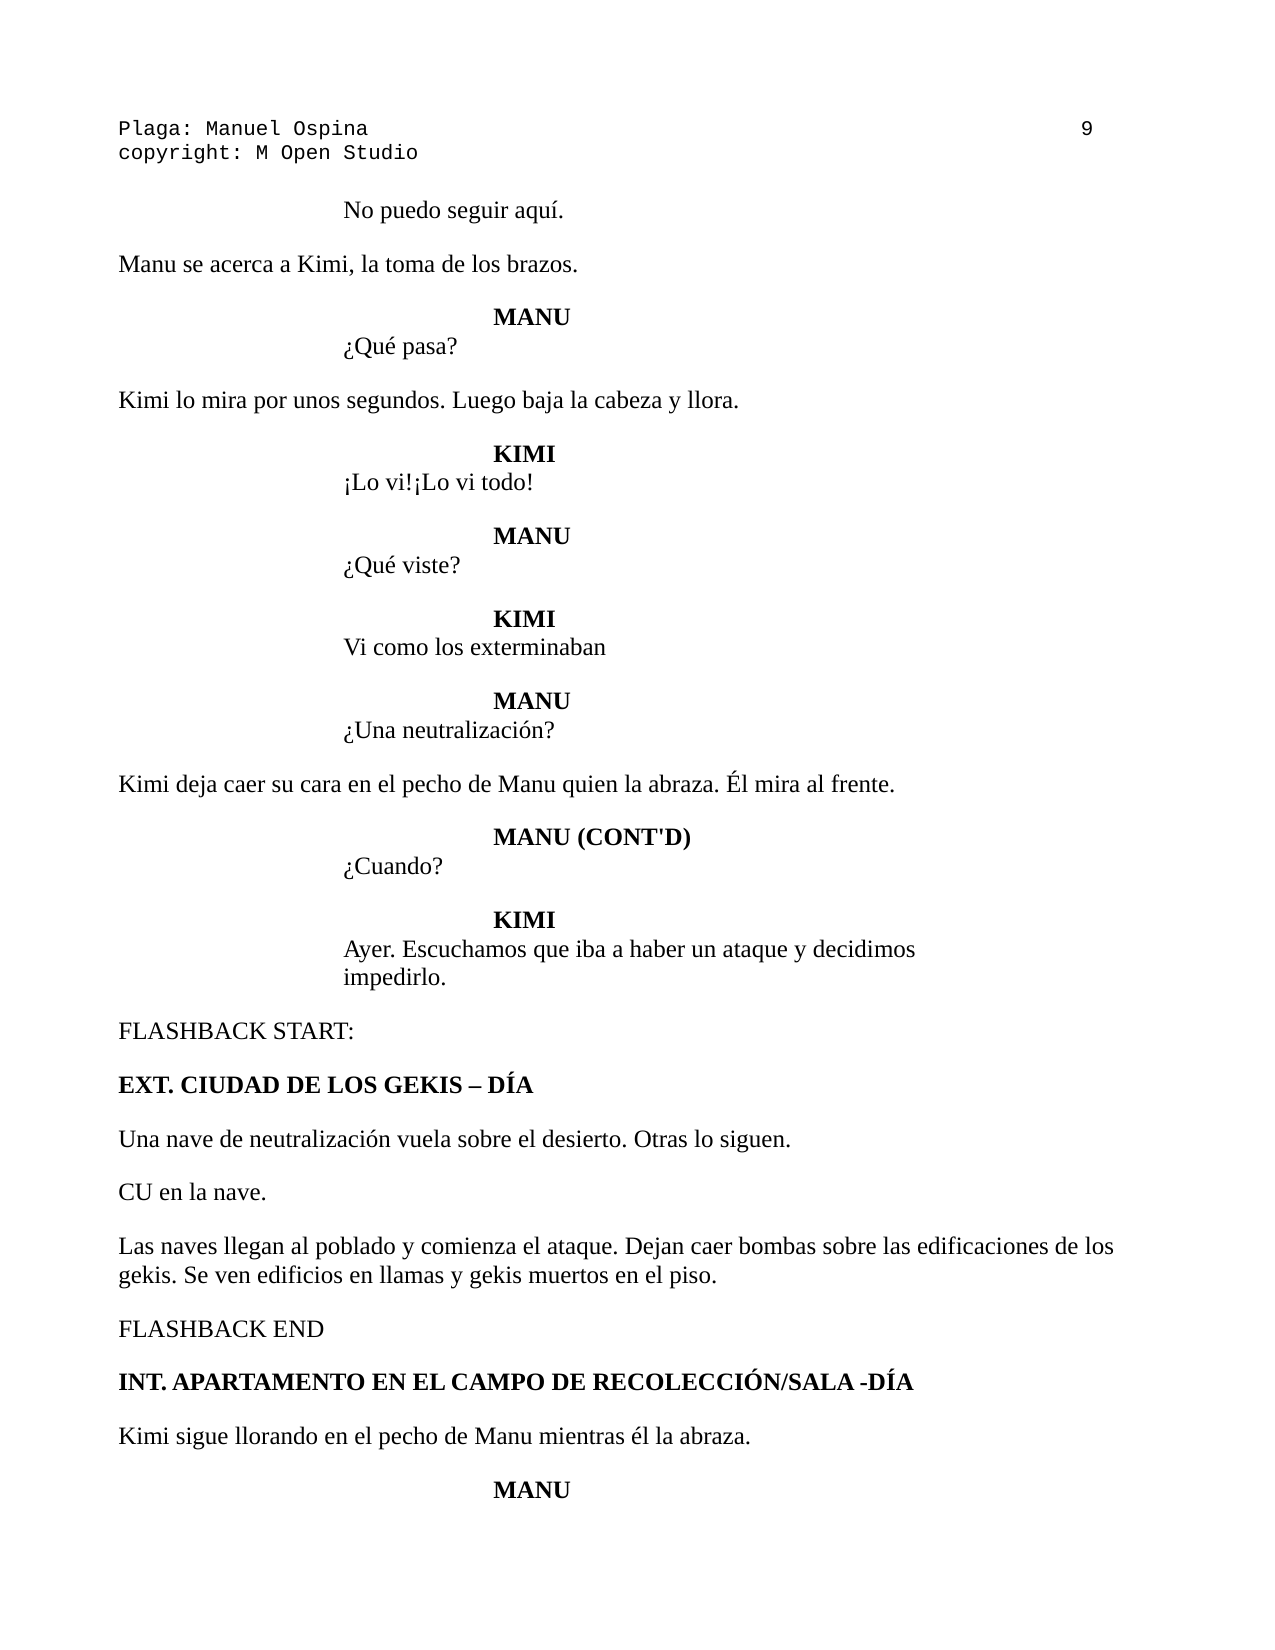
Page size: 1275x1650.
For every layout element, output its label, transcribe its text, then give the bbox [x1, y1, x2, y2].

text ¡Lo vi!¡Lo vi todo! [343, 467, 1007, 496]
text Flashback start: [118, 1016, 1157, 1045]
text Manu (cont'd) [493, 822, 1007, 851]
text Kimi deja caer su cara en el pecho de Manu quien la abraza. Él mira al frente. [118, 769, 1157, 797]
text Manu [493, 521, 1007, 550]
text Las naves llegan al poblado y comienza el ataque. Dejan caer bombas sobre las edificaciones de los gekis. Se ven edificios en llamas y gekis muertos en el piso. [118, 1231, 1157, 1289]
text Kimi [493, 439, 1007, 467]
text Vi como los exterminaban [343, 632, 1007, 661]
text Una nave de neutralización vuela sobre el desierto. Otras lo siguen. [118, 1124, 1157, 1152]
text Manu se acerca a Kimi, la toma de los brazos. [118, 249, 1157, 277]
text Kimi [493, 905, 1007, 934]
text Kimi [493, 604, 1007, 632]
text ¿Una neutralización? [343, 715, 1007, 744]
text No puedo seguir aquí. [343, 195, 1007, 224]
text int. Apartamento en el campo de recolección/sala -día [118, 1367, 1157, 1396]
text Manu [493, 302, 1007, 331]
text Manu [493, 686, 1007, 715]
text Flashback end [118, 1314, 1157, 1342]
text Ayer. Escuchamos que iba a haber un ataque y decidimos impedirlo. [343, 934, 1007, 991]
text ¿Qué viste? [343, 550, 1007, 579]
text ¿Qué pasa? [343, 331, 1007, 360]
text Kimi sigue llorando en el pecho de Manu mientras él la abraza. [118, 1421, 1157, 1450]
text Manu [493, 1475, 1007, 1504]
text Kimi lo mira por unos segundos. Luego baja la cabeza y llora. [118, 385, 1157, 414]
text CU en la nave. [118, 1177, 1157, 1206]
text ext. Ciudad de los Gekis – día [118, 1070, 1157, 1099]
text ¿Cuando? [343, 851, 1007, 880]
